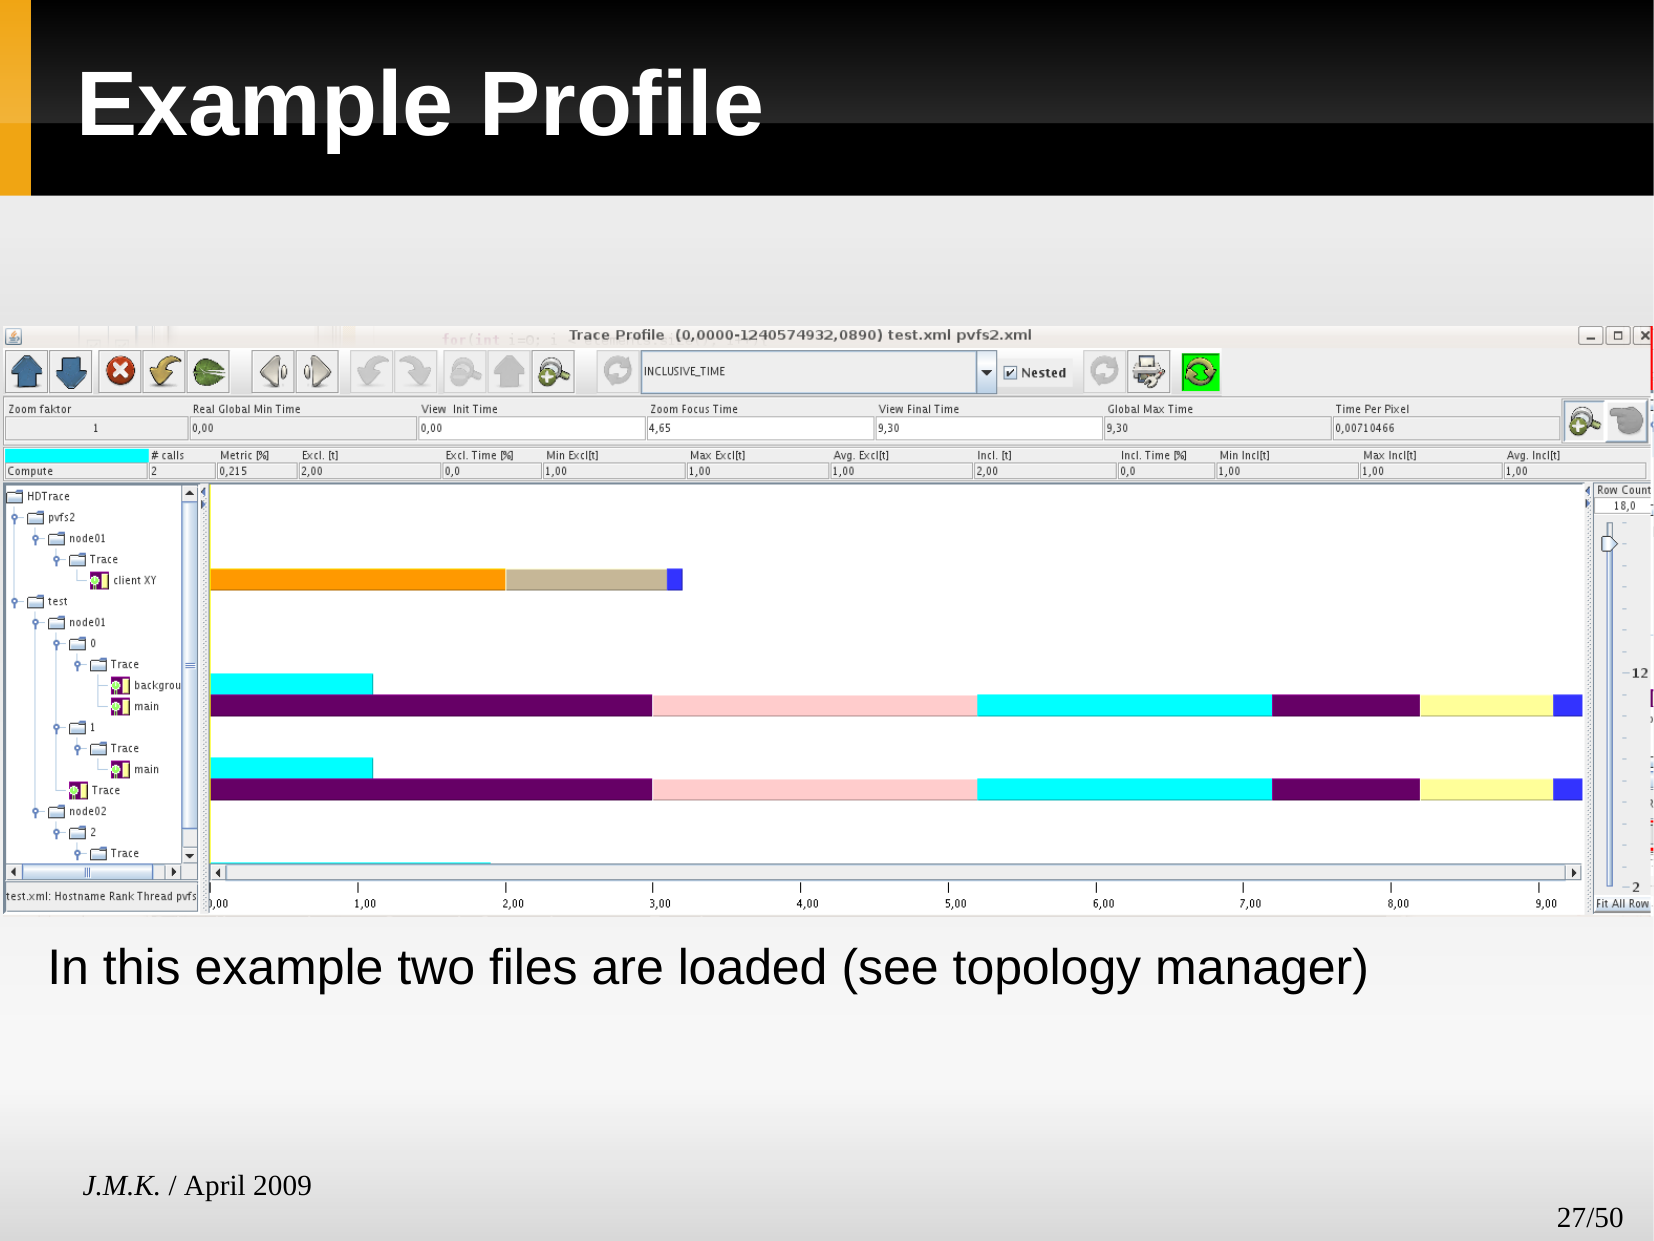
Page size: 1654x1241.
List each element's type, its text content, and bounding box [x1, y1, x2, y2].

list In this example two files are loaded (see topology manager) [47, 938, 1536, 1028]
picture [0, 0, 1654, 1241]
title Example Profile [76, 0, 1565, 208]
